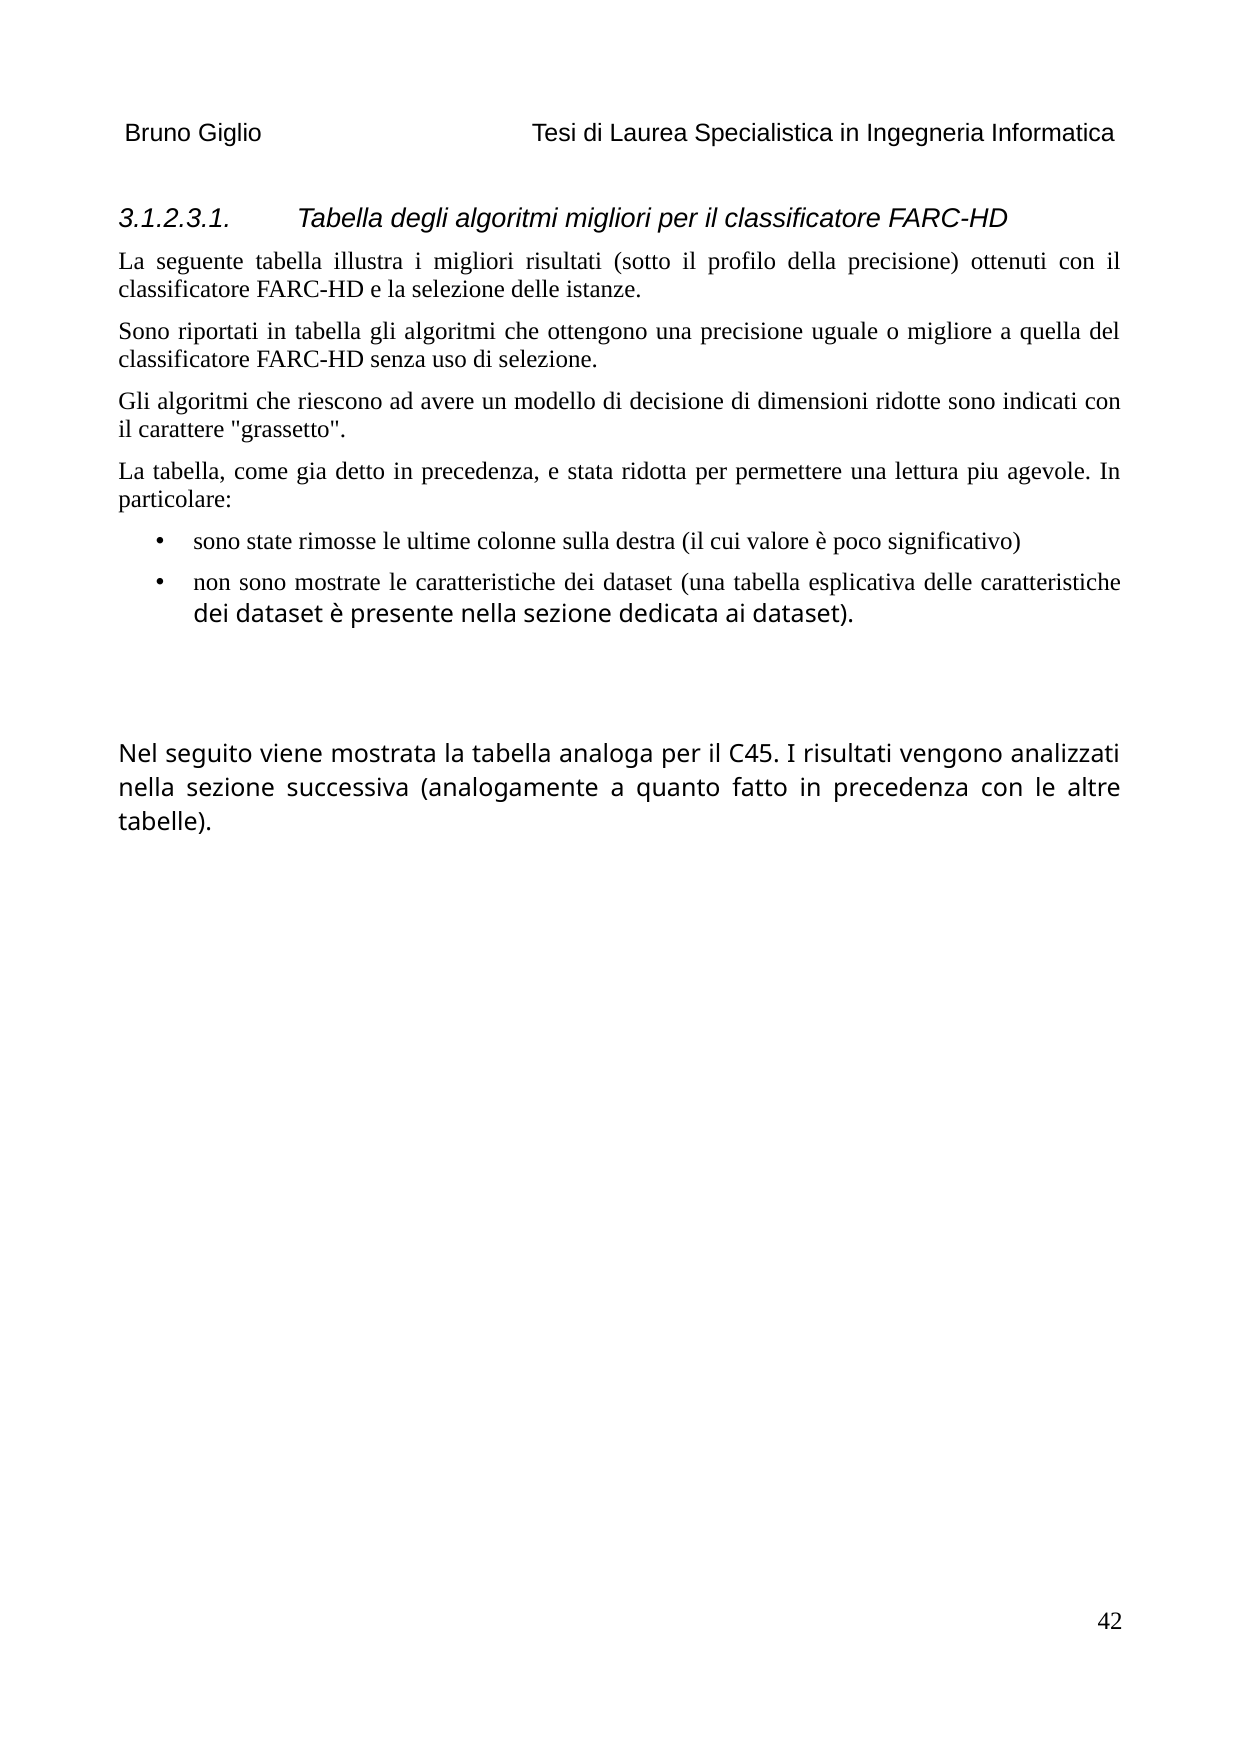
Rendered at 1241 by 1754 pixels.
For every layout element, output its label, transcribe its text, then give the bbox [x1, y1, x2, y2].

list sono state rimosse le ultime colonne sulla destra (il cui valore è poco significativo) [156, 526, 1122, 554]
text La seguente tabella illustra i migliori risultati (sotto il profilo della precisione) ottenuti con il classificatore FARC-HD e la selezione delle istanze. [118, 246, 1122, 303]
text Nel seguito viene mostrata la tabella analoga per il C45. I risultati vengono analizzati nella sezione successiva (analogamente a quanto fatto in precedenza con le altre tabelle). [118, 736, 1122, 838]
subtitle Tabella degli algoritmi migliori per il classificatore FARC-HD [118, 202, 1122, 233]
text La tabella, come gia detto in precedenza, e stata ridotta per permettere una lettura piu agevole. In particolare: [118, 456, 1122, 513]
text Gli algoritmi che riescono ad avere un modello di decisione di dimensioni ridotte sono indicati con il carattere "grassetto". [118, 386, 1122, 443]
text Sono riportati in tabella gli algoritmi che ottengono una precisione uguale o migliore a quella del classificatore FARC-HD senza uso di selezione. [118, 316, 1122, 373]
list non sono mostrate le caratteristiche dei dataset (una tabella esplicativa delle caratteristiche dei dataset è presente nella sezione dedicata ai dataset). [156, 567, 1122, 630]
